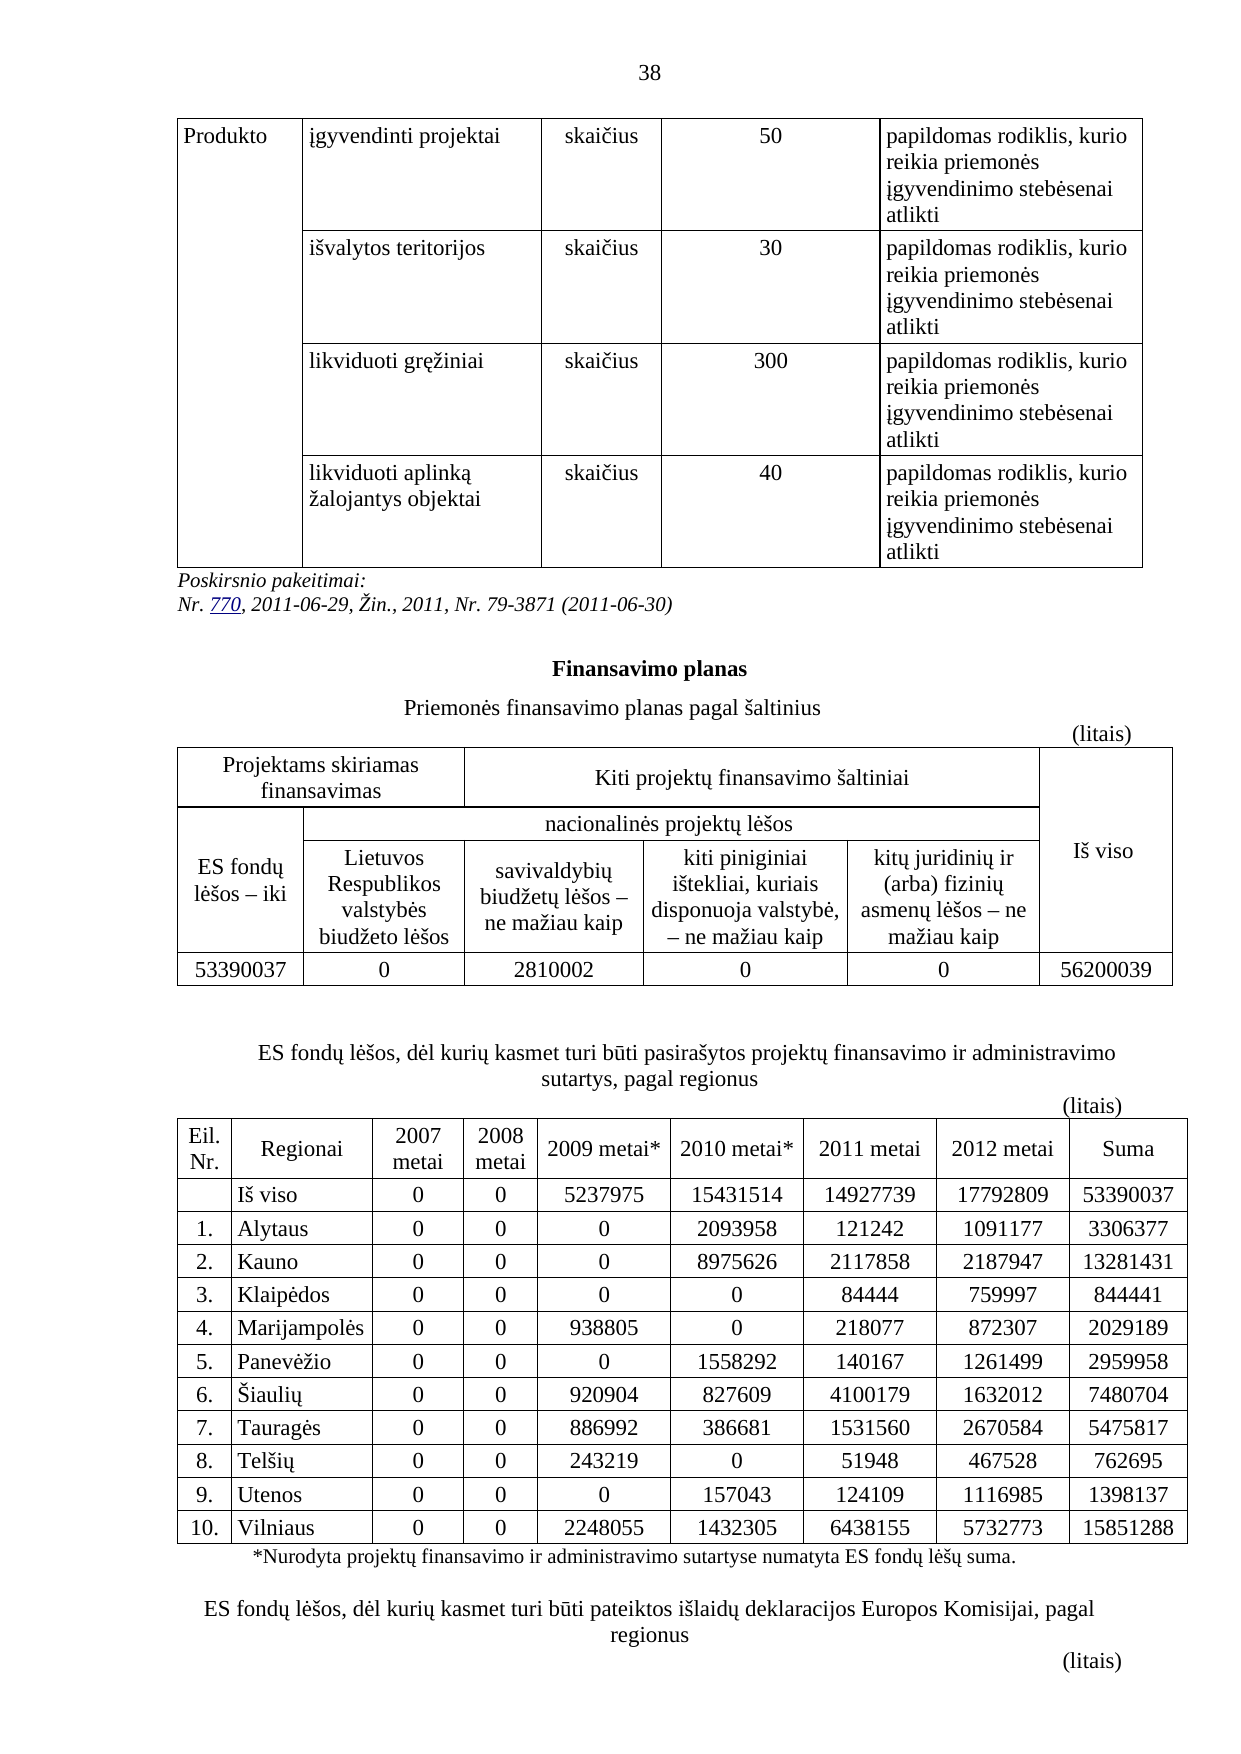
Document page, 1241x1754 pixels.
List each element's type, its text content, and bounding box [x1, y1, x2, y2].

table_cell Produkto [178, 119, 302, 567]
table_cell 157043 [671, 1478, 803, 1510]
table_cell 759997 [937, 1278, 1069, 1311]
table_cell įgyvendinti projektai [303, 119, 541, 230]
table_cell 844441 [1070, 1278, 1187, 1311]
table_cell 243219 [538, 1445, 670, 1477]
table_cell Panevėžio [232, 1345, 372, 1377]
table_cell 0 [373, 1312, 463, 1344]
table_cell 30 [662, 231, 879, 343]
table_cell 121242 [804, 1212, 936, 1244]
table_cell 7. [178, 1411, 231, 1443]
table_cell skaičius [542, 456, 661, 567]
table_cell 0 [671, 1445, 803, 1477]
table_cell 1116985 [937, 1478, 1069, 1510]
table_cell 0 [538, 1478, 670, 1510]
text Poskirsnio pakeitimai: [177, 568, 1122, 592]
table_cell 0 [464, 1511, 537, 1543]
table_cell 0 [464, 1445, 537, 1477]
table_cell 53390037 [1070, 1179, 1187, 1211]
table_cell Iš viso [232, 1179, 372, 1211]
table_cell 51948 [804, 1445, 936, 1477]
table_cell 938805 [538, 1312, 670, 1344]
table_header Regionai [232, 1119, 372, 1178]
table_header 2010 metai* [671, 1119, 803, 1178]
table_cell 0 [373, 1245, 463, 1277]
table_cell Šiaulių [232, 1378, 372, 1410]
table_cell 53390037 [178, 953, 303, 985]
table_cell 7480704 [1070, 1378, 1187, 1410]
table_cell Utenos [232, 1478, 372, 1510]
table_cell ES fondų lėšos – iki [178, 808, 303, 952]
table_cell skaičius [542, 231, 661, 343]
text *Nurodyta projektų finansavimo ir administravimo sutartyse numatyta ES fondų lėšų suma. [177, 1544, 1122, 1568]
table_cell 10. [178, 1511, 231, 1543]
table_cell 17792809 [937, 1179, 1069, 1211]
table_cell 6438155 [804, 1511, 936, 1543]
table_cell 0 [848, 953, 1039, 985]
table_cell 4. [178, 1312, 231, 1344]
table_cell 467528 [937, 1445, 1069, 1477]
table_cell kiti piniginiai ištekliai, kuriais disponuoja valstybė, – ne mažiau kaip [644, 841, 847, 952]
table_cell papildomas rodiklis, kurio reikia prie­monės įgyvendinimo stebėsenai atlikti [881, 119, 1142, 230]
table_cell likviduoti aplinką žalojantys objektai [303, 456, 541, 567]
table_cell nacionalinės projektų lėšos [304, 808, 1039, 840]
table_cell 2117858 [804, 1245, 936, 1277]
table_cell 0 [304, 953, 464, 985]
table_cell 2187947 [937, 1245, 1069, 1277]
table_cell 2248055 [538, 1511, 670, 1543]
table_cell 13281431 [1070, 1245, 1187, 1277]
table_cell likviduoti gręžiniai [303, 344, 541, 455]
table_cell 1531560 [804, 1411, 936, 1443]
table_cell Klaipėdos [232, 1278, 372, 1311]
table_cell 300 [662, 344, 879, 455]
table_cell 5475817 [1070, 1411, 1187, 1443]
table_cell papildomas rodiklis, kurio reikia prie­monės įgyvendinimo stebėsenai atlikti [881, 231, 1142, 343]
table_cell 0 [373, 1478, 463, 1510]
table_cell 0 [373, 1212, 463, 1244]
table_cell 40 [662, 456, 879, 567]
table_header 2008 metai [464, 1119, 537, 1178]
table_cell 0 [373, 1411, 463, 1443]
table_cell 0 [464, 1212, 537, 1244]
table_cell Telšių [232, 1445, 372, 1477]
table_cell 0 [373, 1345, 463, 1377]
table_cell 15431514 [671, 1179, 803, 1211]
table_cell išvalytos teritorijos [303, 231, 541, 343]
table_cell 0 [464, 1245, 537, 1277]
table_cell 827609 [671, 1378, 803, 1410]
table_cell 0 [464, 1312, 537, 1344]
text (litais) [177, 721, 1132, 747]
table_cell 2029189 [1070, 1312, 1187, 1344]
table_cell 872307 [937, 1312, 1069, 1344]
table_cell 0 [373, 1378, 463, 1410]
table_cell savivaldybių biudžetų lėšos – ne mažiau kaip [465, 841, 643, 952]
table_header Iš viso [1040, 748, 1172, 952]
text Finansavimo planas [177, 655, 1122, 682]
table_cell 50 [662, 119, 879, 230]
table_cell 8975626 [671, 1245, 803, 1277]
text Priemonės finansavimo planas pagal šaltinius [177, 694, 1047, 721]
table_header 2011 metai [804, 1119, 936, 1178]
table_cell 1398137 [1070, 1478, 1187, 1510]
table_header Projektams skiriamas finansavimas [178, 748, 464, 806]
table_header Suma [1070, 1119, 1187, 1178]
table_header Kiti projektų finansavimo šaltiniai [465, 748, 1039, 806]
table_cell 0 [373, 1511, 463, 1543]
table_cell 0 [464, 1378, 537, 1410]
table_cell 0 [538, 1245, 670, 1277]
table_cell 0 [373, 1179, 463, 1211]
table_cell 0 [538, 1212, 670, 1244]
table_cell 3. [178, 1278, 231, 1311]
table_cell 0 [644, 953, 847, 985]
table_cell 0 [464, 1345, 537, 1377]
table_cell Alytaus [232, 1212, 372, 1244]
table_cell 5237975 [538, 1179, 670, 1211]
table_cell 84444 [804, 1278, 936, 1311]
table_cell skaičius [542, 119, 661, 230]
table_cell 0 [373, 1445, 463, 1477]
table_cell 1261499 [937, 1345, 1069, 1377]
table_cell skaičius [542, 344, 661, 455]
table_cell 0 [464, 1278, 537, 1311]
table_cell 0 [464, 1179, 537, 1211]
table_cell 218077 [804, 1312, 936, 1344]
table_cell 386681 [671, 1411, 803, 1443]
table_cell 762695 [1070, 1445, 1187, 1477]
text Nr. 770, 2011-06-29, Žin., 2011, Nr. 79-3871 (2011-06-30) [177, 592, 1122, 616]
table_cell 9. [178, 1478, 231, 1510]
table_header 2009 metai* [538, 1119, 670, 1178]
table_cell 124109 [804, 1478, 936, 1510]
table_cell 1432305 [671, 1511, 803, 1543]
table_cell 4100179 [804, 1378, 936, 1410]
table_cell 5. [178, 1345, 231, 1377]
table_cell Tauragės [232, 1411, 372, 1443]
table_cell kitų juridinių ir (arba) fizinių asmenų lėšos – ne mažiau kaip [848, 841, 1039, 952]
table_cell 6. [178, 1378, 231, 1410]
table_cell 2810002 [465, 953, 643, 985]
table_cell 0 [538, 1345, 670, 1377]
table_cell 0 [671, 1312, 803, 1344]
table_cell 0 [671, 1278, 803, 1311]
table_cell 2959958 [1070, 1345, 1187, 1377]
table_cell 140167 [804, 1345, 936, 1377]
table_cell Vilniaus [232, 1511, 372, 1543]
table_cell 15851288 [1070, 1511, 1187, 1543]
table_cell 1632012 [937, 1378, 1069, 1410]
table_cell 0 [373, 1278, 463, 1311]
table_cell 5732773 [937, 1511, 1069, 1543]
table_cell 0 [538, 1278, 670, 1311]
table_cell 14927739 [804, 1179, 936, 1211]
table_cell papildomas rodiklis, kurio reikia prie­monės įgyvendinimo stebėsenai atlikti [881, 344, 1142, 455]
table_cell Kauno [232, 1245, 372, 1277]
text ES fondų lėšos, dėl kurių kasmet turi būti pateiktos išlaidų deklaracijos Europos Komisijai, pagal regionus [177, 1594, 1122, 1647]
table_cell Marijampolės [232, 1312, 372, 1344]
table_cell papildomas rodiklis, kurio reikia prie­monės įgyvendinimo stebėsenai atlikti [881, 456, 1142, 567]
table_cell 8. [178, 1445, 231, 1477]
table_cell 1091177 [937, 1212, 1069, 1244]
table_cell 0 [464, 1478, 537, 1510]
table_cell 1558292 [671, 1345, 803, 1377]
table_cell Lietuvos Respublikos valstybės biudžeto lėšos [304, 841, 464, 952]
table_cell 56200039 [1040, 953, 1172, 985]
table_header Eil. Nr. [178, 1119, 231, 1178]
table_cell 920904 [538, 1378, 670, 1410]
table_cell 3306377 [1070, 1212, 1187, 1244]
table_cell 2670584 [937, 1411, 1069, 1443]
table_cell 886992 [538, 1411, 670, 1443]
text (litais) [177, 1092, 1122, 1118]
table_header 2012 metai [937, 1119, 1069, 1178]
table_cell 1. [178, 1212, 231, 1244]
table_cell 0 [464, 1411, 537, 1443]
text (litais) [177, 1647, 1122, 1674]
table_cell 2093958 [671, 1212, 803, 1244]
text ES fondų lėšos, dėl kurių kasmet turi būti pasirašytos projektų finansavimo ir administravimo sutartys, pagal regionus [177, 1039, 1122, 1092]
table_cell [178, 1179, 231, 1211]
table_header 2007 metai [373, 1119, 463, 1178]
table_cell 2. [178, 1245, 231, 1277]
